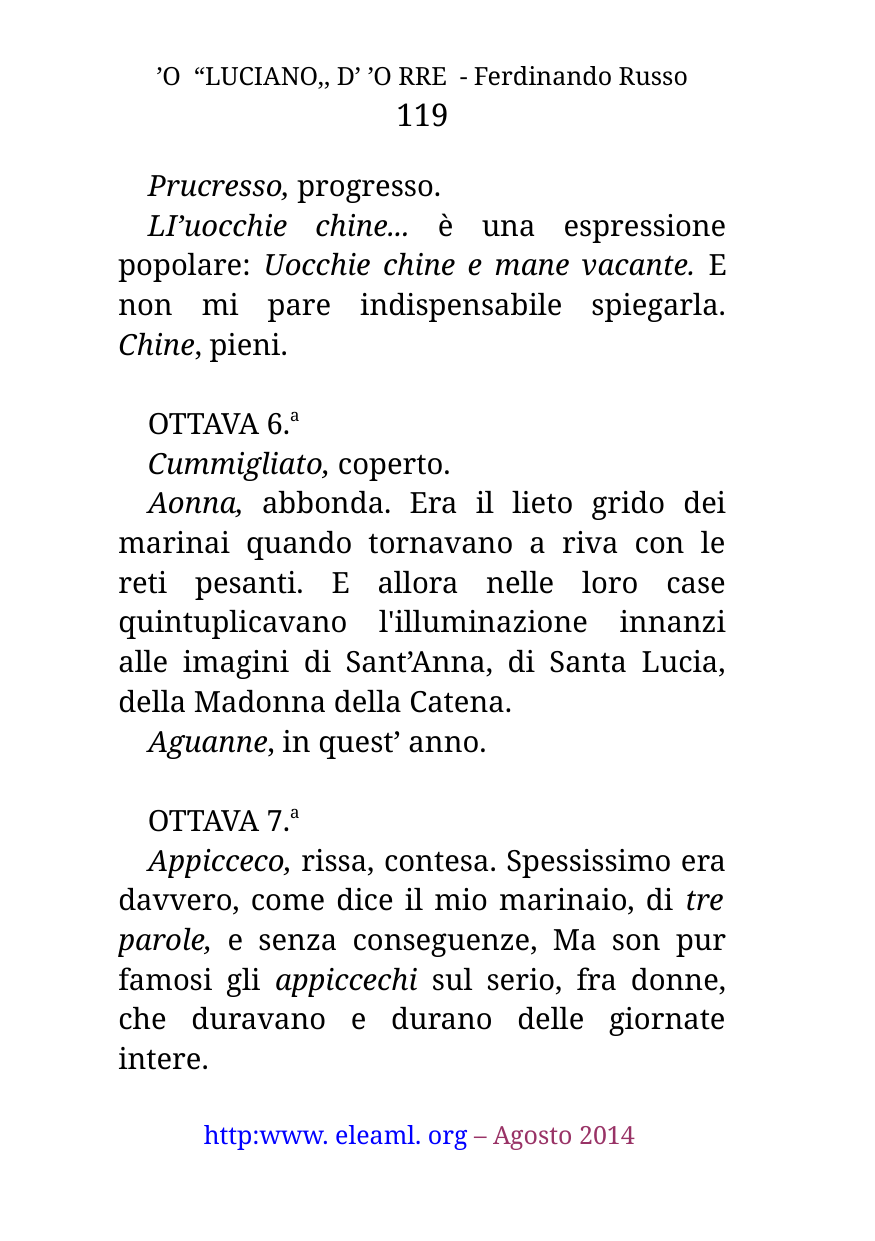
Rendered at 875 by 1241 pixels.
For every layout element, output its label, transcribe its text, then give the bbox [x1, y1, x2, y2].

text Cummigliato, coperto. [118, 443, 726, 483]
text Aonna, abbonda. Era il lieto grido dei marinai quando tornavano a riva con le reti pesanti. E allora nelle loro case quintuplicavano l'illuminazione innanzi alle imagini di Sant’Anna, di Santa Lucia, della Madonna della Catena. [118, 483, 726, 721]
text OTTAVA 6.a [118, 403, 726, 443]
text OTTAVA 7.a [118, 800, 726, 840]
text Appicceco, rissa, contesa. Spessissimo era davvero, come dice il mio marinaio, di tre parole, e senza conseguenze, Ma son pur famosi gli appiccechi sul serio, fra donne, che duravano e durano delle giornate intere. [118, 840, 726, 1078]
text LI’uocchie chine... è una espressione popolare: Uocchie chine e mane vacante. E non mi pare indispensabile spiegarla. Chine, pieni. [118, 205, 726, 364]
text Aguanne, in quest’ anno. [118, 721, 726, 761]
text Prucresso, progresso. [118, 165, 726, 205]
